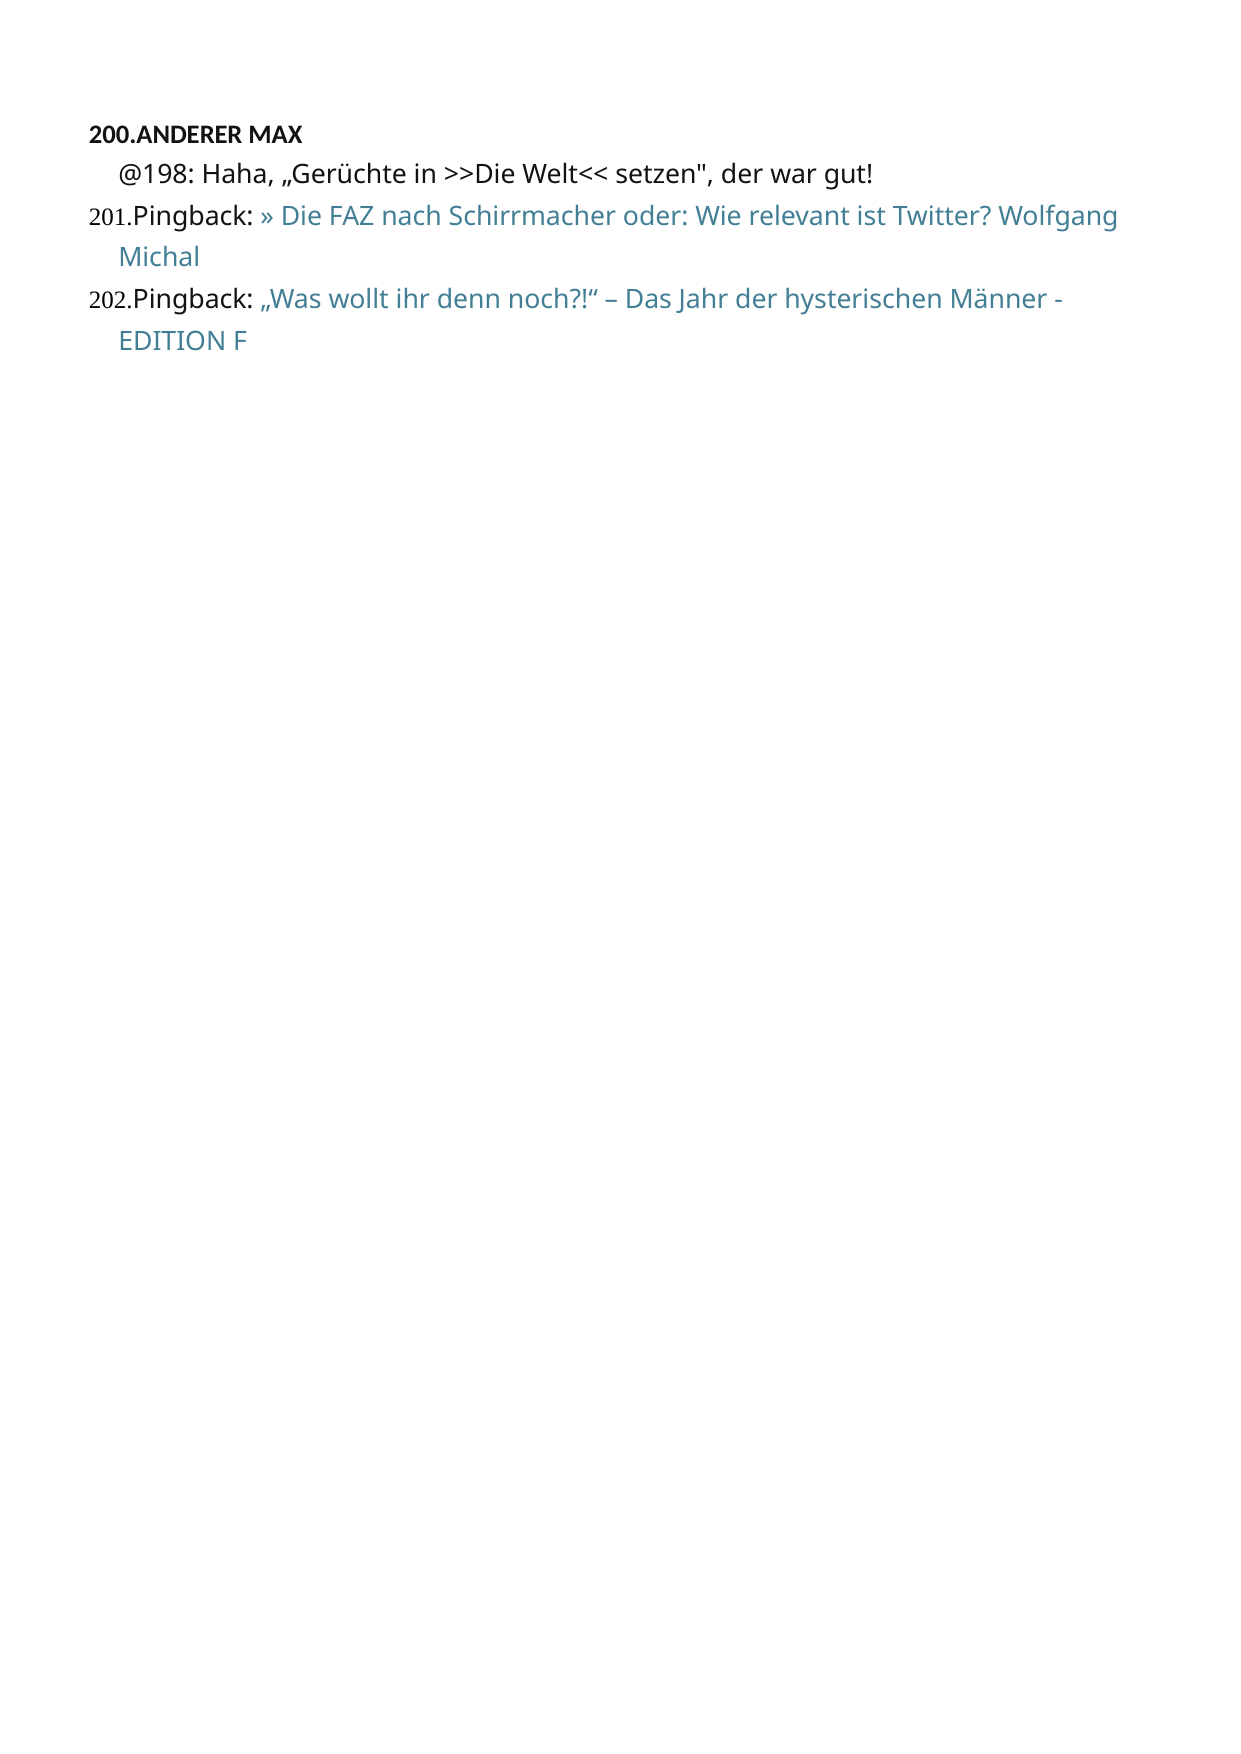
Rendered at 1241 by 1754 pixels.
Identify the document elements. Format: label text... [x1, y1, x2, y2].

list ANDERER MAX [118, 118, 1122, 151]
list Pingback: „Was wollt ihr denn noch?!“ – Das Jahr der hysterischen Männer - EDITION F [118, 280, 1122, 358]
list Pingback: » Die FAZ nach Schirrmacher oder: Wie relevant ist Twitter? Wolfgang Michal [118, 197, 1122, 274]
list @198: Haha, „Gerüchte in >>Die Welt<< setzen", der war gut! [118, 155, 1122, 191]
